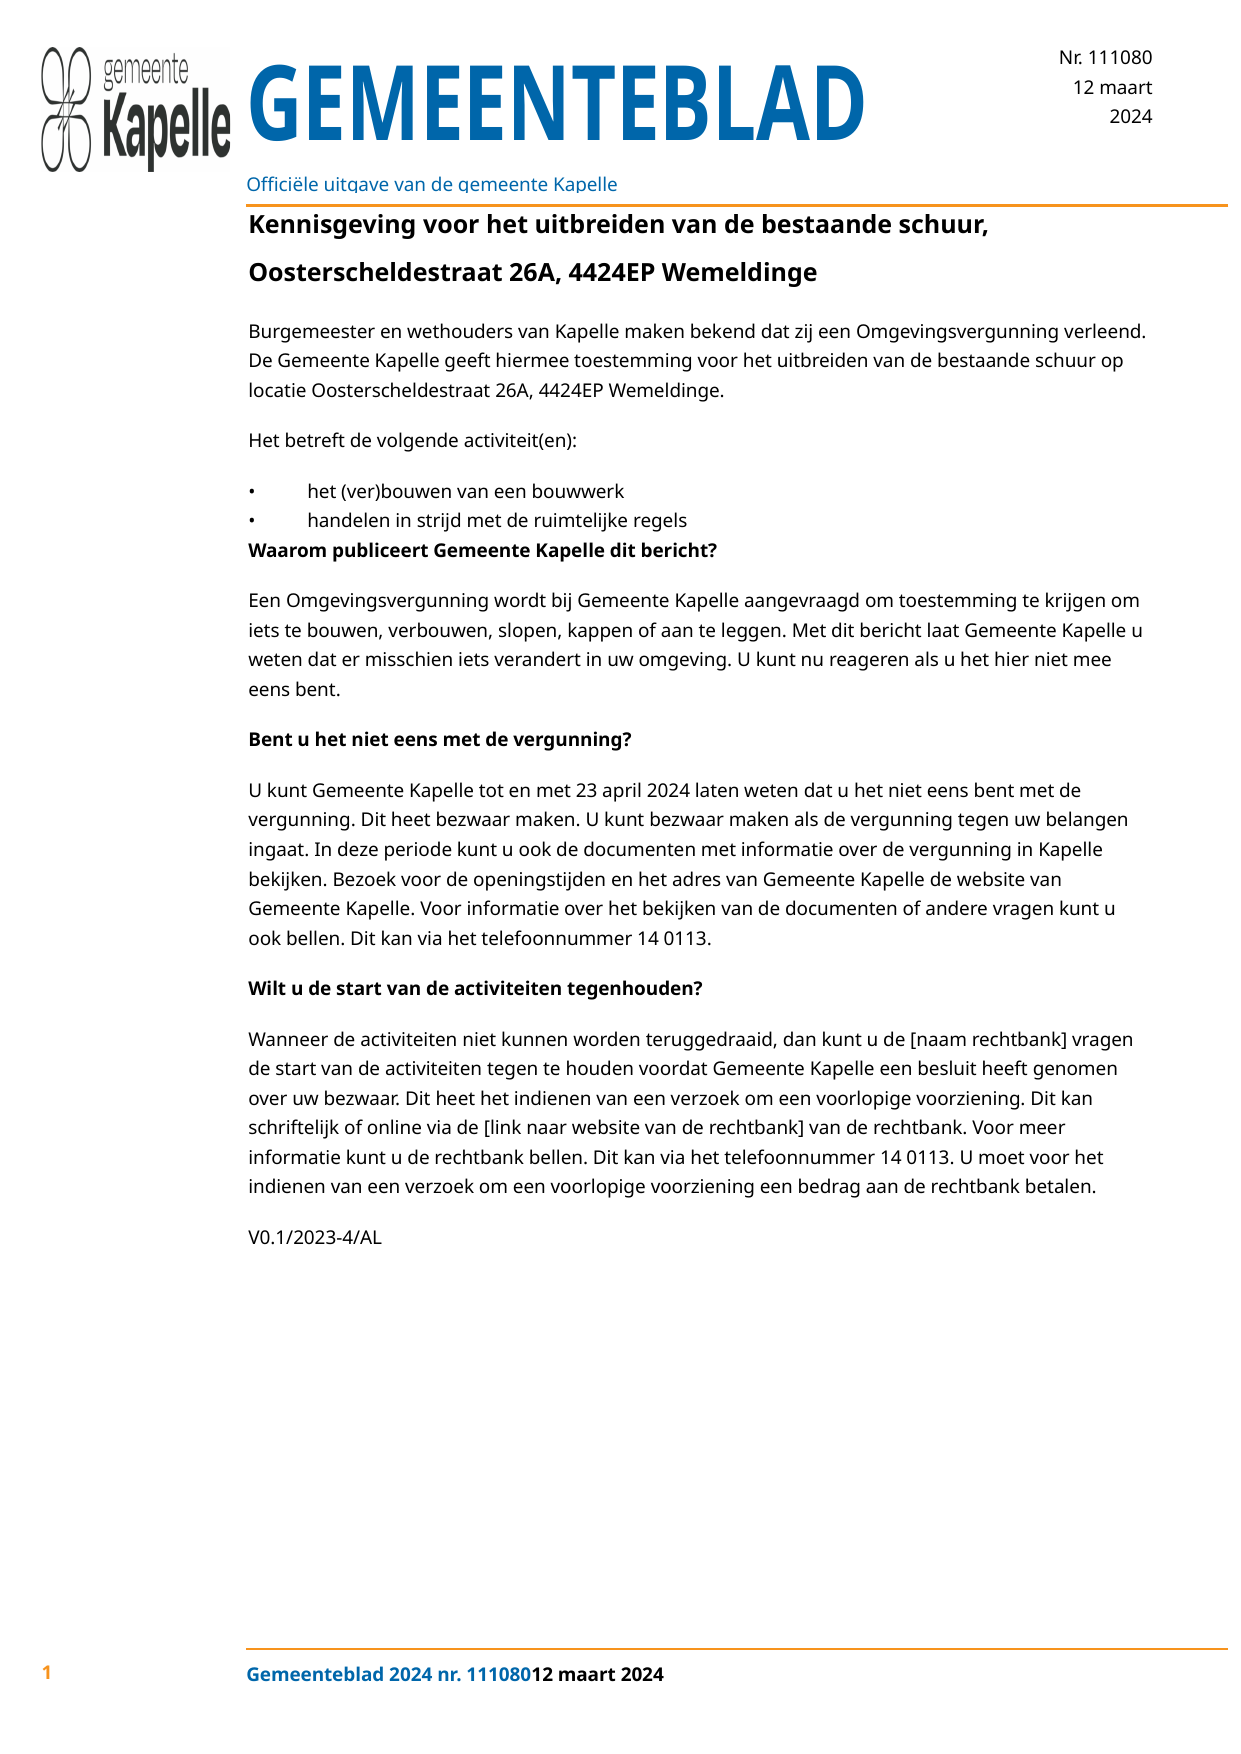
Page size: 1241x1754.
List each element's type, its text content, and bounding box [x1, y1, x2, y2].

text Het betreft de volgende activiteit(en): [248, 427, 1152, 453]
text Waarom publiceert Gemeente Kapelle dit bericht? [248, 537, 1152, 563]
text Wilt u de start van de activiteiten tegenhouden? [248, 975, 1152, 1001]
text Burgemeester en wethouders van Kapelle maken bekend dat zij een Omgevingsvergunning verleend. De Gemeente Kapelle geeft hiermee toestemming voor het uitbreiden van de bestaande schuur op locatie Oosterscheldestraat 26A, 4424EP Wemeldinge. [248, 318, 1152, 403]
list handelen in strijd met de ruimtelijke regels [248, 507, 1152, 533]
text U kunt Gemeente Kapelle tot en met 23 april 2024 laten weten dat u het niet eens bent met de vergunning. Dit heet bezwaar maken. U kunt bezwaar maken als de vergunning tegen uw belangen ingaat. In deze periode kunt u ook de documenten met informatie over de vergunning in Kapelle bekijken. Bezoek voor de openingstijden en het adres van Gemeente Kapelle de website van Gemeente Kapelle. Voor informatie over het bekijken van de documenten of andere vragen kunt u ook bellen. Dit kan via het telefoonnummer 14 0113. [248, 777, 1152, 951]
text Bent u het niet eens met de vergunning? [248, 727, 1152, 752]
picture [41, 47, 231, 172]
text Wanneer de activiteiten niet kunnen worden teruggedraaid, dan kunt u de [naam rechtbank] vragen de start van de activiteiten tegen te houden voordat Gemeente Kapelle een besluit heeft genomen over uw bezwaar. Dit heet het indienen van een verzoek om een voorlopige voorziening. Dit kan schriftelijk of online via de [link naar website van de rechtbank] van de rechtbank. Voor meer informatie kunt u de rechtbank bellen. Dit kan via het telefoonnummer 14 0113. U moet voor het indienen van een verzoek om een voorlopige voorziening een bedrag aan de rechtbank betalen. [248, 1026, 1152, 1199]
text Een Omgevingsvergunning wordt bij Gemeente Kapelle aangevraagd om toestemming te krijgen om iets te bouwen, verbouwen, slopen, kappen of aan te leggen. Met dit bericht laat Gemeente Kapelle u weten dat er misschien iets verandert in uw omgeving. U kunt nu reageren als u het hier niet mee eens bent. [248, 587, 1152, 702]
list het (ver)bouwen van een bouwwerk [248, 478, 1152, 504]
text V0.1/2023-4/AL [248, 1224, 1152, 1250]
text Kennisgeving voor het uitbreiden van de bestaande schuur, Oosterscheldestraat 26A, 4424EP Wemeldinge [248, 207, 1152, 288]
